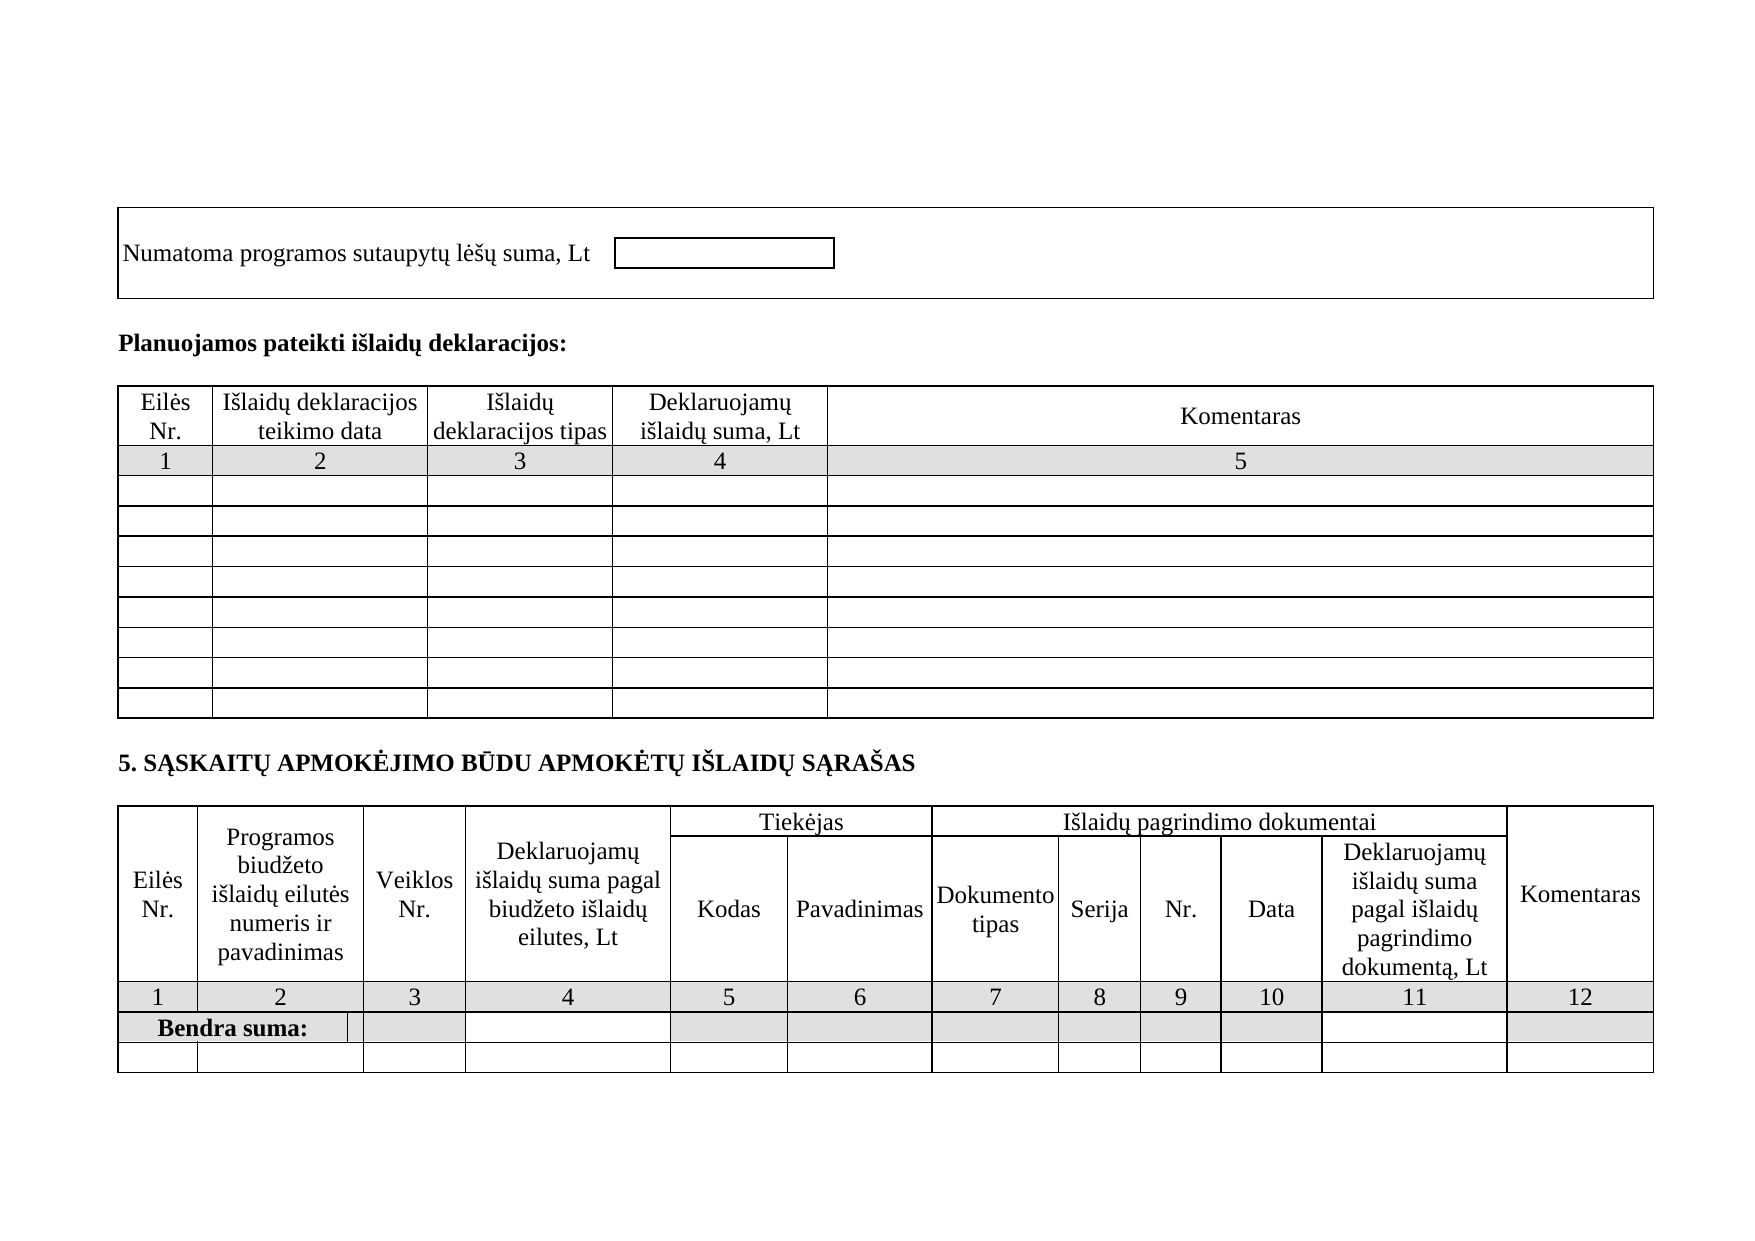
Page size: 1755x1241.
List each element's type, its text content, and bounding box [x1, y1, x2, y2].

table_cell Pavadinimas [788, 837, 931, 981]
table_cell [1141, 1043, 1220, 1072]
table_cell [428, 567, 612, 596]
table_cell [119, 598, 212, 626]
table_cell [1222, 1013, 1321, 1041]
table_cell [213, 537, 427, 566]
table_header Eilės Nr. [119, 387, 212, 444]
table_cell 4 [466, 982, 670, 1011]
table_cell Dokumento tipas [933, 837, 1058, 981]
table_cell [119, 689, 212, 717]
table_cell 7 [933, 982, 1058, 1011]
table_cell [828, 598, 1653, 626]
table_cell 3 [428, 446, 612, 475]
table_cell [933, 1043, 1058, 1072]
table_cell [428, 537, 612, 566]
table_cell [213, 628, 427, 657]
table_cell 8 [1059, 982, 1140, 1011]
table_cell [834, 208, 1653, 237]
table_cell [1323, 1043, 1506, 1072]
table_cell [613, 598, 827, 626]
table_cell [466, 1013, 670, 1041]
table_header Deklaruojamų išlaidų suma pagal biudžeto išlaidų eilutes, Lt [466, 807, 670, 981]
table_cell [613, 567, 827, 596]
table_cell [788, 1043, 931, 1072]
table_cell [828, 628, 1653, 657]
table_cell [613, 628, 827, 657]
table_cell [671, 1013, 787, 1041]
table_cell [828, 658, 1653, 687]
table_cell 3 [364, 982, 465, 1011]
table_cell Kodas [671, 837, 787, 981]
table_cell 1 [119, 982, 197, 1011]
table_cell [1059, 1013, 1140, 1041]
table_cell 1 [119, 446, 212, 475]
table_cell Deklaruojamų išlaidų suma pagal išlaidų pagrindimo dokumentą, Lt [1323, 837, 1506, 981]
table_cell [466, 1043, 670, 1072]
table_cell [1222, 1043, 1321, 1072]
table_cell [119, 567, 212, 596]
table_cell [119, 658, 212, 687]
table_cell [119, 507, 212, 535]
table_cell [364, 1043, 465, 1072]
table_cell [671, 1043, 787, 1072]
table_cell [213, 476, 427, 505]
table_cell [1508, 1043, 1653, 1072]
table_cell [213, 507, 427, 535]
table_header Veiklos Nr. [364, 807, 465, 981]
table_cell [1508, 1013, 1653, 1041]
table_cell [1059, 1043, 1140, 1072]
table_cell [428, 689, 612, 717]
table_header Programos biudžeto išlaidų eilutės numeris ir pavadinimas [198, 807, 363, 981]
table_cell [213, 567, 427, 596]
table_cell [119, 208, 615, 237]
table_cell [348, 1013, 363, 1041]
table_cell [428, 628, 612, 657]
table_cell [828, 567, 1653, 596]
text 5. SĄSKAITŲ APMOKĖJIMO BŪDU APMOKĖTŲ IŠLAIDŲ SĄRAŠAS [118, 748, 1636, 776]
table_cell [364, 1013, 465, 1041]
table_cell [1323, 1013, 1506, 1041]
table_cell Data [1222, 837, 1321, 981]
table_cell [213, 689, 427, 717]
table_cell [119, 537, 212, 566]
table_cell [828, 476, 1653, 505]
table_cell 11 [1323, 982, 1506, 1011]
table_cell [615, 208, 834, 237]
table_cell [613, 476, 827, 505]
table_cell 6 [788, 982, 931, 1011]
table_cell [1141, 1013, 1220, 1041]
table_cell [835, 237, 1653, 267]
table_cell Serija [1059, 837, 1140, 981]
table_header Eilės Nr. [119, 807, 197, 981]
table_cell [428, 476, 612, 505]
table_cell Nr. [1141, 837, 1220, 981]
table_cell [198, 1043, 363, 1072]
table_cell [119, 267, 615, 298]
table_header Komentaras [1508, 807, 1653, 981]
table_cell [428, 598, 612, 626]
table_cell [828, 689, 1653, 717]
table_cell [213, 658, 427, 687]
text Planuojamos pateikti išlaidų deklaracijos: [118, 328, 1636, 357]
table_cell 4 [613, 446, 827, 475]
table_cell [119, 1043, 197, 1072]
table_cell [788, 1013, 931, 1041]
table_cell [933, 1013, 1058, 1041]
table_cell 12 [1508, 982, 1653, 1011]
table_cell [119, 476, 212, 505]
table_cell [613, 658, 827, 687]
table_cell 5 [828, 446, 1653, 475]
table_header Išlaidų deklaracijos tipas [428, 387, 612, 444]
table_cell Numatoma programos sutaupytų lėšų suma, Lt [119, 237, 614, 267]
table_cell [828, 507, 1653, 535]
table_cell [615, 269, 834, 298]
table_cell Bendra suma: [119, 1013, 347, 1041]
table_cell 2 [213, 446, 427, 475]
table_cell 10 [1222, 982, 1321, 1011]
table_header Deklaruojamų išlaidų suma, Lt [613, 387, 827, 444]
table_cell [613, 537, 827, 566]
table_header Tiekėjas [671, 807, 931, 835]
table_cell [119, 628, 212, 657]
table_cell [834, 267, 1653, 298]
table_cell [213, 598, 427, 626]
table_cell [613, 507, 827, 535]
table_cell 9 [1141, 982, 1220, 1011]
table_cell [428, 658, 612, 687]
table_cell [616, 239, 833, 267]
table_cell 5 [671, 982, 787, 1011]
table_header Išlaidų deklaracijos teikimo data [213, 387, 427, 444]
table_cell [828, 537, 1653, 566]
table_cell [613, 689, 827, 717]
table_header Komentaras [828, 387, 1653, 444]
table_cell [428, 507, 612, 535]
table_header Išlaidų pagrindimo dokumentai [933, 807, 1506, 835]
table_cell 2 [198, 982, 363, 1011]
